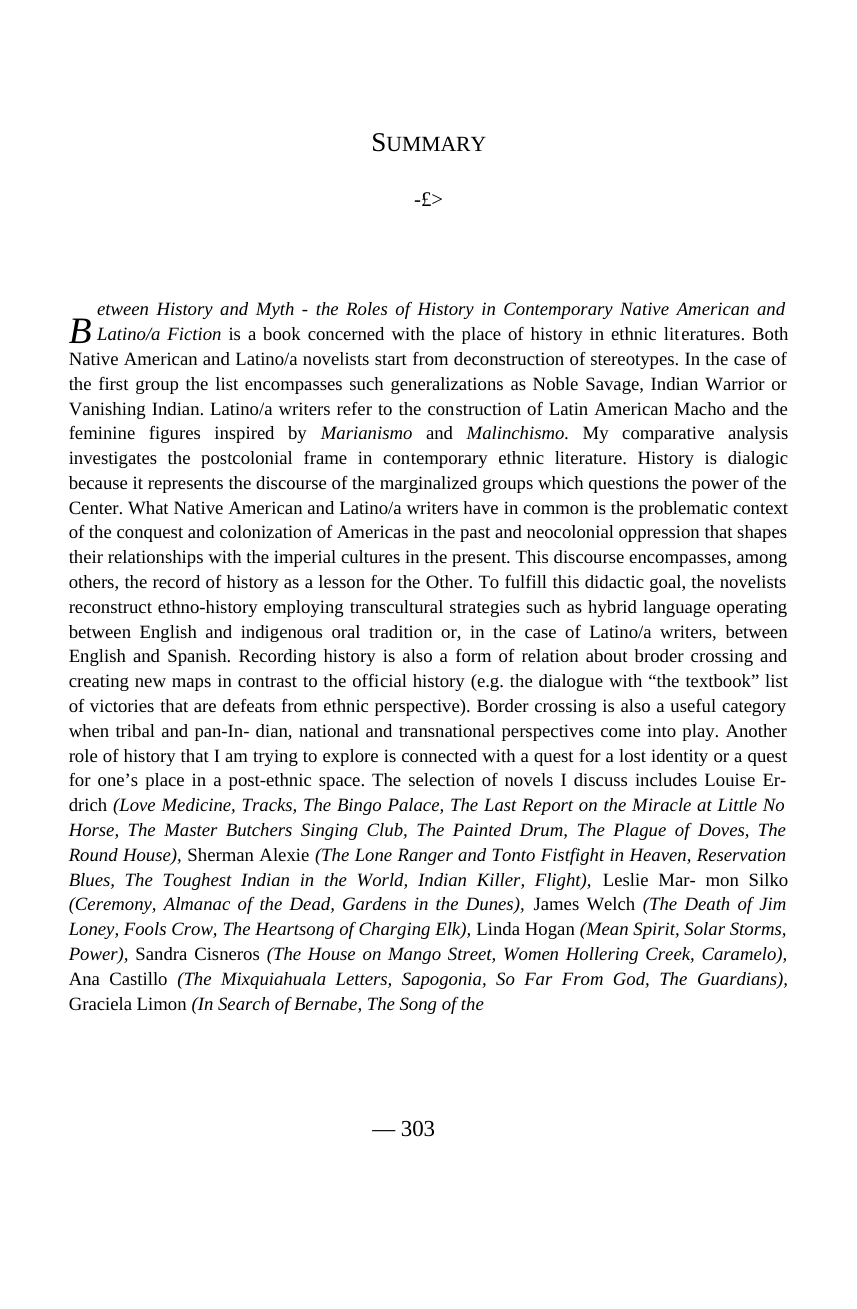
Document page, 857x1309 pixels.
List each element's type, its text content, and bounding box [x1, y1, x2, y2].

text — 303 [372, 1115, 446, 1141]
text -£> [68, 187, 788, 211]
text Between History and Myth - the Roles of History in Contemporary Native American and Latino/a Fiction is a book concerned with the place of history in ethnic lit­eratures. Both Native American and Latino/a novelists start from deconstruction of stereotypes. In the case of the first group the list encompasses such generalizations as Noble Savage, Indian Warrior or Vanishing Indian. Latino/a writers refer to the con­struction of Latin American Macho and the feminine figures inspired by Marianismo and Malinchismo. My comparative analysis investigates the postcolonial frame in con­temporary ethnic literature. History is dialogic because it represents the discourse of the marginalized groups which questions the power of the Center. What Native Amer­ican and Latino/a writers have in common is the problematic context of the conquest and colonization of Americas in the past and neocolonial oppression that shapes their relationships with the imperial cultures in the present. This discourse encompasses, among others, the record of history as a lesson for the Other. To fulfill this didactic goal, the novelists reconstruct ethno-history employing transcultural strategies such as hybrid language operating between English and indigenous oral tradition or, in the case of Latino/a writers, between English and Spanish. Recording history is also a form of relation about broder crossing and creating new maps in contrast to the offi­cial history (e.g. the dialogue with “the textbook” list of victories that are defeats from ethnic perspective). Border crossing is also a useful category when tribal and pan-In- dian, national and transnational perspectives come into play. Another role of history that I am trying to explore is connected with a quest for a lost identity or a quest for one’s place in a post-ethnic space. The selection of novels I discuss includes Louise Er- drich (Love Medicine, Tracks, The Bingo Palace, The Last Report on the Miracle at Little No Horse, The Master Butchers Singing Club, The Painted Drum, The Plague of Doves, The Round House), Sherman Alexie (The Lone Ranger and Tonto Fistfight in Heaven, Reservation Blues, The Toughest Indian in the World, Indian Killer, Flight), Leslie Mar- mon Silko (Ceremony, Almanac of the Dead, Gardens in the Dunes), James Welch (The Death of Jim Loney, Fools Crow, The Heartsong of Charging Elk), Linda Hogan (Mean Spirit, Solar Storms, Power), Sandra Cisneros (The House on Mango Street, Women Hollering Creek, Caramelo), Ana Castillo (The Mixquiahuala Letters, Sapogonia, So Far From God, The Guardians), Graciela Limon (In Search of Bernabe, The Song of the [68, 298, 788, 1014]
subtitle Summary [68, 126, 788, 157]
